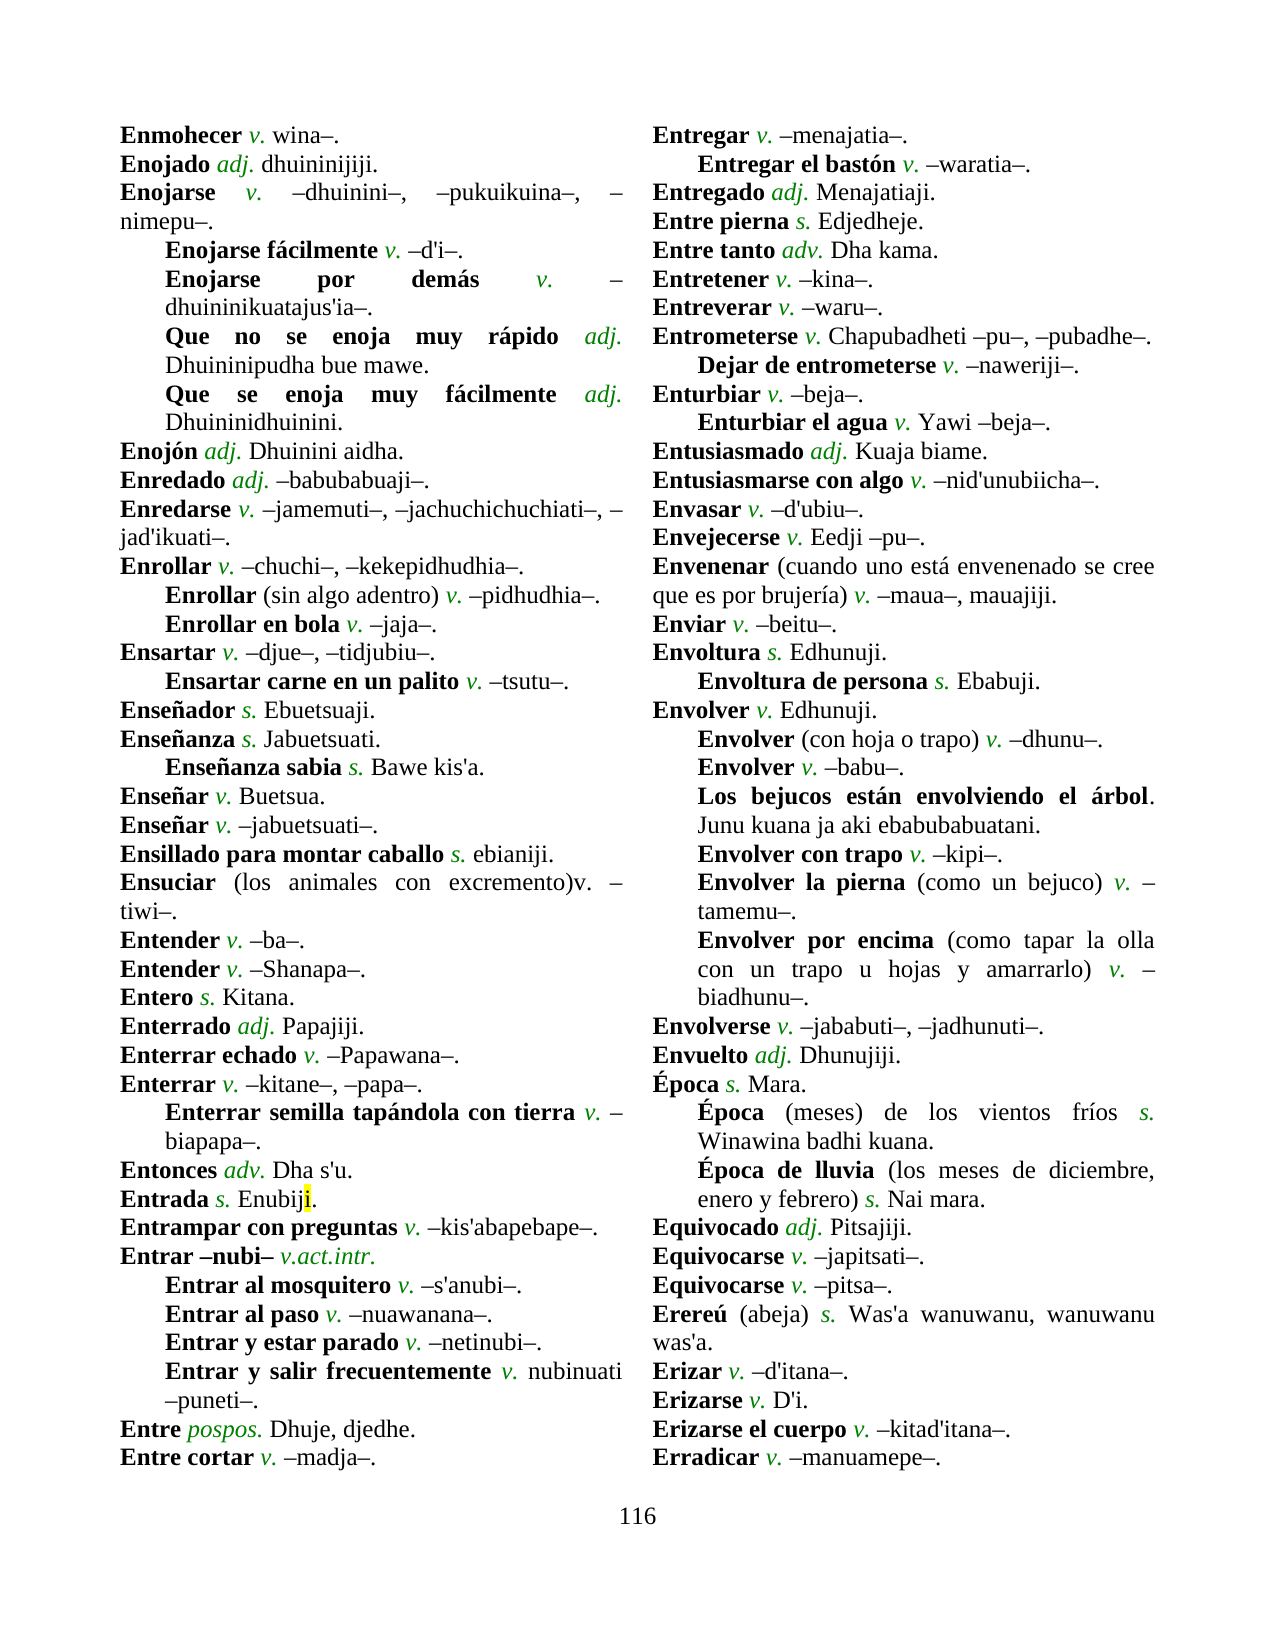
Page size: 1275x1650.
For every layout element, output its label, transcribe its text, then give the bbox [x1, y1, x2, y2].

text Enturbiar v. –beja–. [652, 379, 1155, 407]
text Enterrar semilla tapándola con tierra v. –biapapa–. [120, 1097, 622, 1155]
text Equivocarse v. –japitsati–. [652, 1241, 1155, 1270]
text Envoltura de persona s. Ebabuji. [652, 666, 1155, 695]
text Entregar v. –menajatia–. [652, 120, 1155, 149]
text Entonces adv. Dha s'u. [120, 1155, 622, 1184]
text Enojarse por demás v. –dhuininikuatajus'ia–. [120, 264, 622, 321]
text Entrometerse v. Chapubadheti –pu–, –pubadhe–. [652, 321, 1155, 350]
text Envolver v. Edhunuji. [652, 695, 1155, 724]
text Envolver por encima (como tapar la olla con un trapo u hojas y amarrarlo) v. –biadhunu–. [652, 925, 1155, 1011]
text Entre cortar v. –madja–. [120, 1442, 622, 1471]
text Entender v. –Shanapa–. [120, 954, 622, 982]
text Enterrar v. –kitane–, –papa–. [120, 1069, 622, 1097]
text Entrar al paso v. –nuawanana–. [120, 1299, 622, 1327]
text Enrollar (sin algo adentro) v. –pidhudhia–. [120, 580, 622, 609]
text Enseñar v. Buetsua. [120, 781, 622, 810]
text Enseñanza sabia s. Bawe kis'a. [120, 752, 622, 781]
text Envolver la pierna (como un bejuco) v. –tamemu–. [652, 867, 1155, 925]
text Entretener v. –kina–. [652, 264, 1155, 292]
text Entre pierna s. Edjedheje. [652, 206, 1155, 235]
text Enseñanza s. Jabuetsuati. [120, 724, 622, 752]
text Envolver (con hoja o trapo) v. –dhunu–. [652, 724, 1155, 752]
text Ensartar v. –djue–, –tidjubiu–. [120, 637, 622, 666]
text Época (meses) de los vientos fríos s. Winawina badhi kuana. [652, 1097, 1155, 1155]
text Entender v. –ba–. [120, 925, 622, 954]
text Erizarse el cuerpo v. –kitad'itana–. [652, 1414, 1155, 1442]
text Entrampar con preguntas v. –kis'abapebape–. [120, 1212, 622, 1241]
text Envejecerse v. Eedji –pu–. [652, 522, 1155, 551]
text Enojarse fácilmente v. –d'i–. [120, 235, 622, 264]
text Que se enoja muy fácilmente adj. Dhuininidhuinini. [120, 379, 622, 436]
text Erereú (abeja) s. Was'a wanuwanu, wanuwanu was'a. [652, 1299, 1155, 1356]
text Enojón adj. Dhuinini aidha. [120, 436, 622, 465]
text Enrollar v. –chuchi–, –kekepidhudhia–. [120, 551, 622, 580]
text Entregado adj. Menajatiaji. [652, 177, 1155, 206]
text Enterrado adj. Papajiji. [120, 1011, 622, 1040]
text Entregar el bastón v. –waratia–. [652, 149, 1155, 177]
text Enseñador s. Ebuetsuaji. [120, 695, 622, 724]
text Entero s. Kitana. [120, 982, 622, 1011]
text Enmohecer v. wina–. [120, 120, 622, 149]
text Erizarse v. D'i. [652, 1385, 1155, 1414]
text Enseñar v. –jabuetsuati–. [120, 810, 622, 839]
text Entrar al mosquitero v. –s'anubi–. [120, 1270, 622, 1299]
text Entre tanto adv. Dha kama. [652, 235, 1155, 264]
text Entusiasmarse con algo v. –nid'unubiicha–. [652, 465, 1155, 494]
text Época s. Mara. [652, 1069, 1155, 1097]
text Envenenar (cuando uno está envenenado se cree que es por brujería) v. –maua–, mauajiji. [652, 551, 1155, 609]
text Ensuciar (los animales con excremento)v. –tiwi–. [120, 867, 622, 925]
text Envolver con trapo v. –kipi–. [652, 839, 1155, 867]
text Enviar v. –beitu–. [652, 609, 1155, 637]
text Equivocarse v. –pitsa–. [652, 1270, 1155, 1299]
text Envoltura s. Edhunuji. [652, 637, 1155, 666]
text Los bejucos están envolviendo el árbol. Junu kuana ja aki ebabubabuatani. [652, 781, 1155, 839]
text Enojarse v. –dhuinini–, –pukuikuina–, –nimepu–. [120, 177, 622, 235]
text Época de lluvia (los meses de diciembre, enero y febrero) s. Nai mara. [652, 1155, 1155, 1212]
text Ensartar carne en un palito v. –tsutu–. [120, 666, 622, 695]
text Enrollar en bola v. –jaja–. [120, 609, 622, 637]
text Que no se enoja muy rápido adj. Dhuininipudha bue mawe. [120, 321, 622, 379]
text Enojado adj. dhuininijiji. [120, 149, 622, 177]
text Enredarse v. –jamemuti–, –jachuchichuchiati–, –jad'ikuati–. [120, 494, 622, 551]
text Entre pospos. Dhuje, djedhe. [120, 1414, 622, 1442]
text Entrar y estar parado v. –netinubi–. [120, 1327, 622, 1356]
text Entreverar v. –waru–. [652, 292, 1155, 321]
text Entusiasmado adj. Kuaja biame. [652, 436, 1155, 465]
text Enturbiar el agua v. Yawi –beja–. [652, 407, 1155, 436]
text Envuelto adj. Dhunujiji. [652, 1040, 1155, 1069]
text Envolverse v. –jababuti–, –jadhunuti–. [652, 1011, 1155, 1040]
text Erradicar v. –manuamepe–. [652, 1442, 1155, 1471]
text Entrar –nubi– v.act.intr. [120, 1241, 622, 1270]
text Envasar v. –d'ubiu–. [652, 494, 1155, 522]
text Enredado adj. –babubabuaji–. [120, 465, 622, 494]
text Envolver v. –babu–. [652, 752, 1155, 781]
text Entrar y salir frecuentemente v. nubinuati –puneti–. [120, 1356, 622, 1414]
text Ensillado para montar caballo s. ebianiji. [120, 839, 622, 867]
text Equivocado adj. Pitsajiji. [652, 1212, 1155, 1241]
text Enterrar echado v. –Papawana–. [120, 1040, 622, 1069]
text Entrada s. Enubiji. [120, 1184, 622, 1212]
text Dejar de entrometerse v. –naweriji–. [652, 350, 1155, 379]
text Erizar v. –d'itana–. [652, 1356, 1155, 1385]
